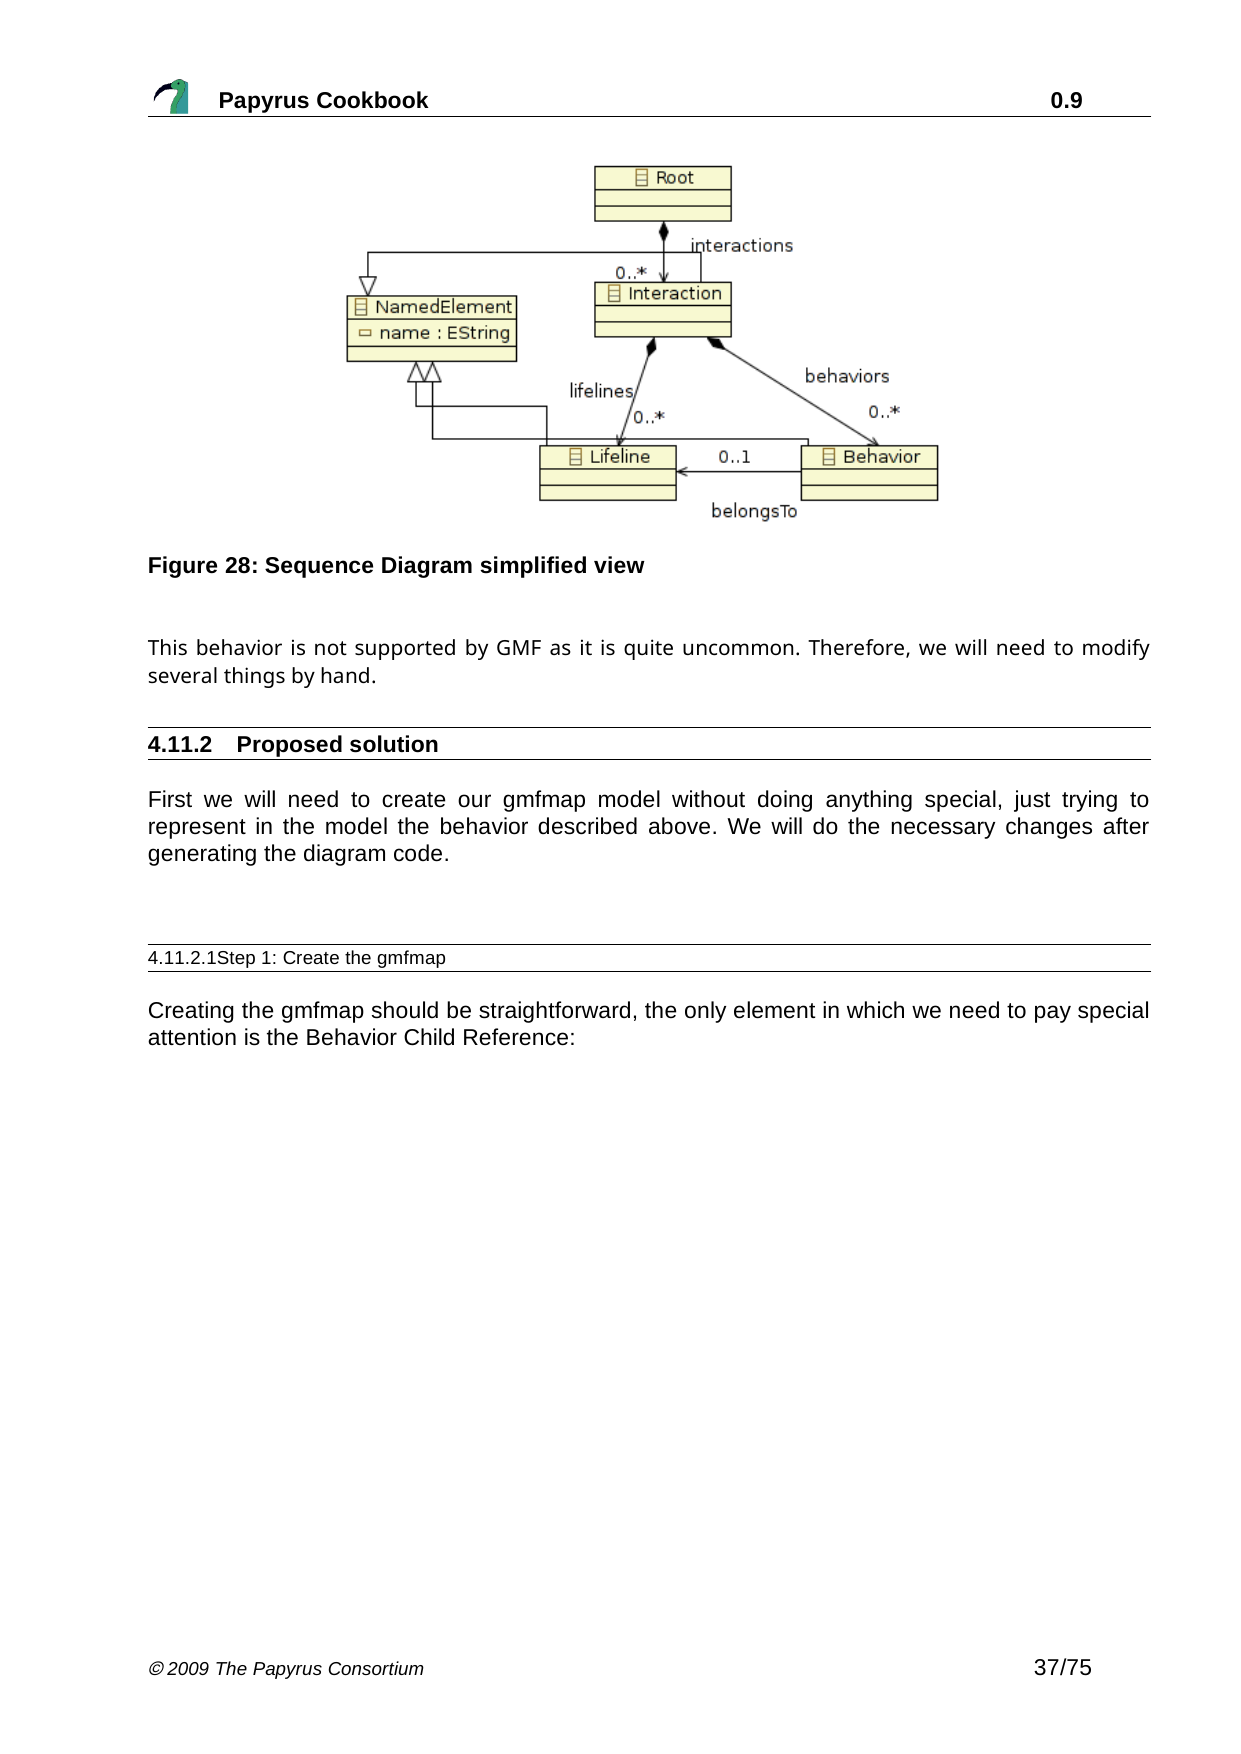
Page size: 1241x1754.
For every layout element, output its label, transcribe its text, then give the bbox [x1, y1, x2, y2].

text Creating the gmfmap should be straightforward, the only element in which we need to pay special attention is the Behavior Child Reference: [148, 997, 1151, 1051]
text First we will need to create our gmfmap model without doing anything special, just trying to represent in the model the behavior described above. We will do the necessary changes after generating the diagram code. [148, 785, 1151, 867]
subtitle Step 1: Create the gmfmap [148, 945, 1151, 971]
text Figure 28: Sequence Diagram simplified view [148, 552, 1151, 579]
picture [153, 79, 189, 114]
picture [333, 147, 966, 527]
text This behavior is not supported by GMF as it is quite uncommon. Therefore, we will need to modify several things by hand. [148, 632, 1151, 689]
subtitle Proposed solution [148, 728, 1151, 759]
